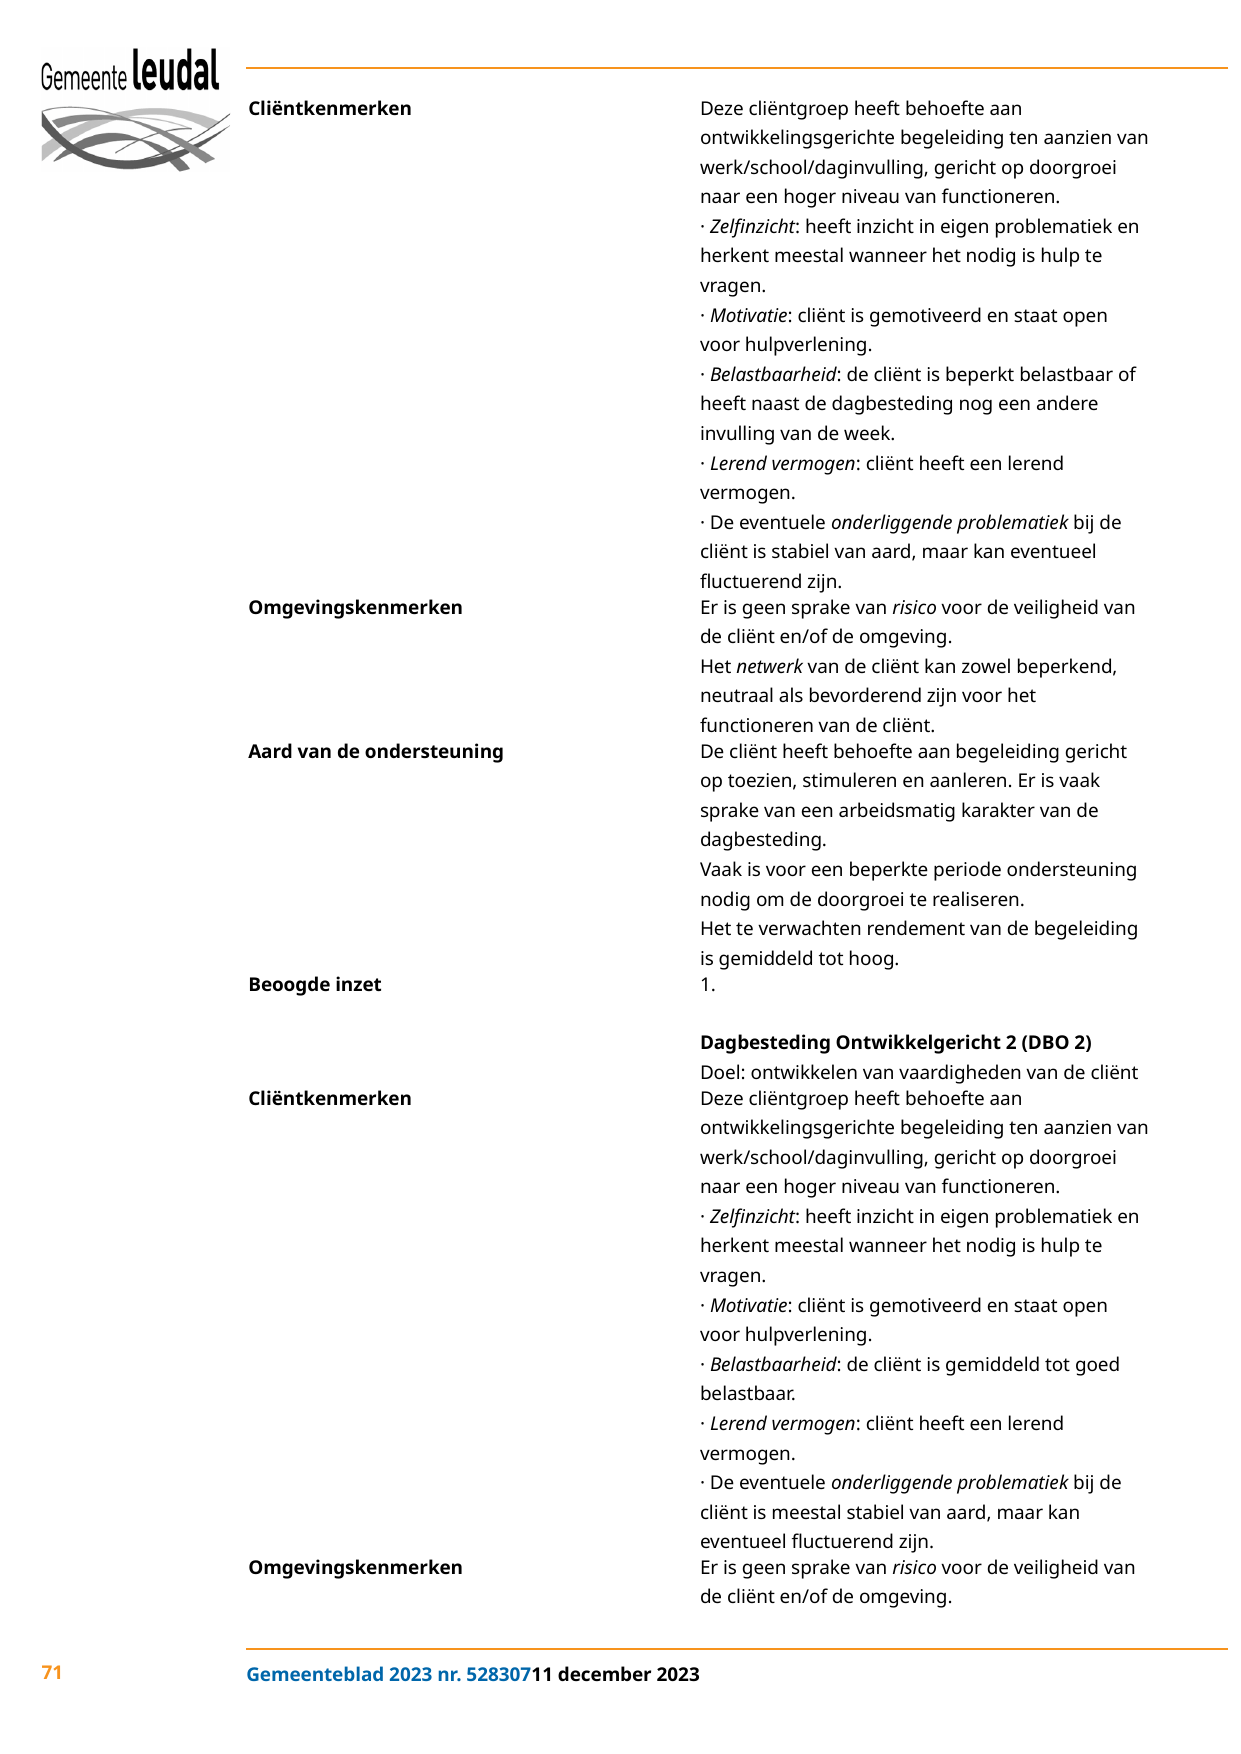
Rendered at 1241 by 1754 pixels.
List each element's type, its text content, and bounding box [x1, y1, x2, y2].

table_header Dagbesteding Ontwikkelgericht 2 (DBO 2) Doel: ontwikkelen van vaardigheden van de cliënt [700, 1029, 1152, 1085]
table_header [248, 1029, 700, 1085]
picture [41, 47, 231, 172]
table_cell Omgevingskenmerken [248, 594, 700, 738]
table_cell Deze cliëntgroep heeft behoefte aan ontwikkelingsgerichte begeleiding ten aanzien van werk/school/daginvulling, gericht op doorgroei naar een hoger niveau van functioneren. · Zelfinzicht: heeft inzicht in eigen problematiek en herkent meestal wanneer het nodig is hulp te vragen. · Motivatie: cliënt is gemotiveerd en staat open voor hulpverlening. · Belastbaarheid: de cliënt is beperkt belastbaar of heeft naast de dagbesteding nog een andere invulling van de week. · Lerend vermogen: cliënt heeft een lerend vermogen. · De eventuele onderliggende problematiek bij de cliënt is stabiel van aard, maar kan eventueel fluctuerend zijn. [700, 95, 1152, 594]
table_cell Er is geen sprake van risico voor de veiligheid van de cliënt en/of de omgeving. Het netwerk van de cliënt kan zowel beperkend, neutraal als bevorderend zijn voor het functioneren van de cliënt. [700, 594, 1152, 738]
table_cell Aard van de ondersteuning [248, 738, 700, 971]
table_cell [700, 971, 1152, 996]
table_cell Er is geen sprake van risico voor de veiligheid van de cliënt en/of de omgeving. [700, 1554, 1152, 1609]
table_cell Cliëntkenmerken [248, 1085, 700, 1554]
table_cell De cliënt heeft behoefte aan begeleiding gericht op toezien, stimuleren en aanleren. Er is vaak sprake van een arbeidsmatig karakter van de dagbesteding. Vaak is voor een beperkte periode ondersteuning nodig om de doorgroei te realiseren. Het te verwachten rendement van de begeleiding is gemiddeld tot hoog. [700, 738, 1152, 971]
table_cell Omgevingskenmerken [248, 1554, 700, 1609]
table_cell Cliëntkenmerken [248, 95, 700, 594]
table_cell Deze cliëntgroep heeft behoefte aan ontwikkelingsgerichte begeleiding ten aanzien van werk/school/daginvulling, gericht op doorgroei naar een hoger niveau van functioneren. · Zelfinzicht: heeft inzicht in eigen problematiek en herkent meestal wanneer het nodig is hulp te vragen. · Motivatie: cliënt is gemotiveerd en staat open voor hulpverlening. · Belastbaarheid: de cliënt is gemiddeld tot goed belastbaar. · Lerend vermogen: cliënt heeft een lerend vermogen. · De eventuele onderliggende problematiek bij de cliënt is meestal stabiel van aard, maar kan eventueel fluctuerend zijn. [700, 1085, 1152, 1554]
table_cell Beoogde inzet [248, 971, 700, 996]
